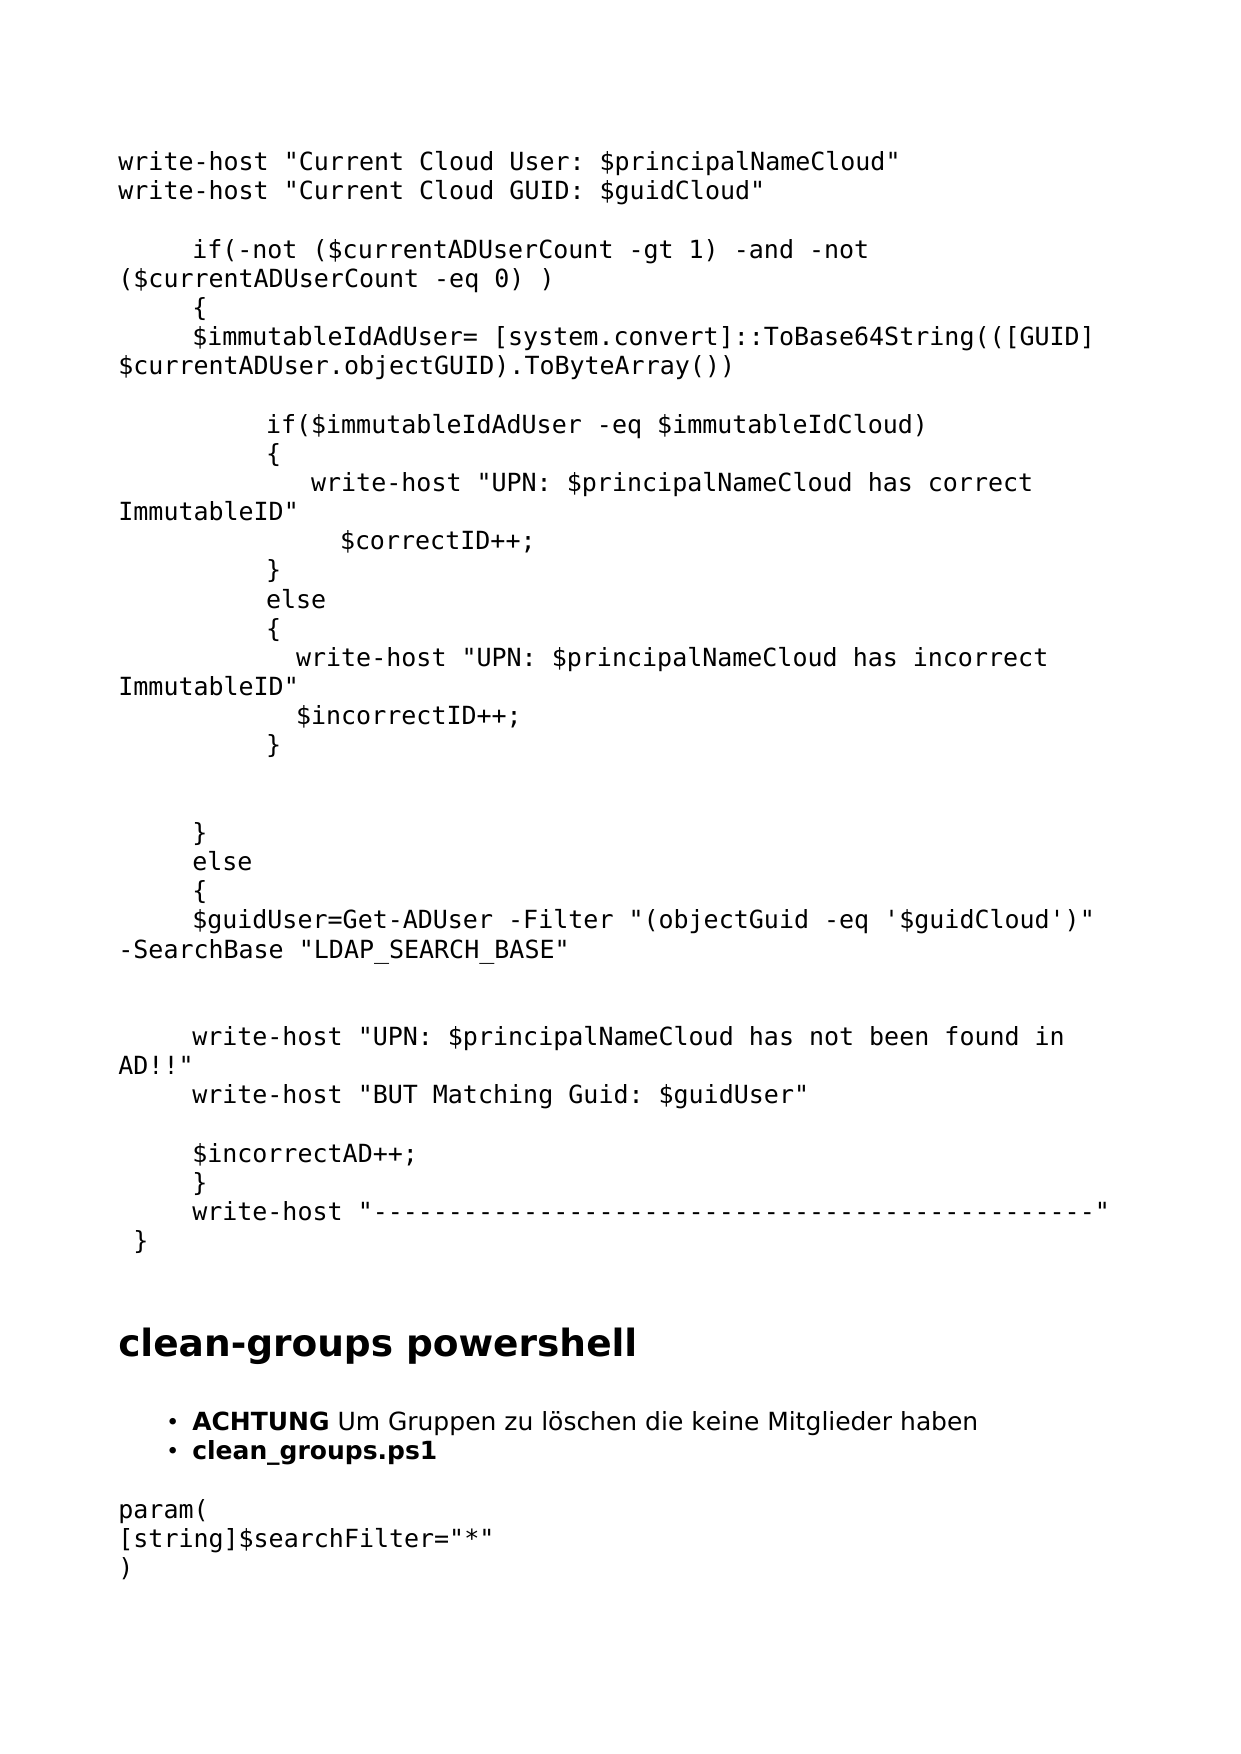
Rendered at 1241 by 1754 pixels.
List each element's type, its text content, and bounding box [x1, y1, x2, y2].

subtitle clean-groups powershell [118, 1322, 1122, 1365]
list ACHTUNG Um Gruppen zu löschen die keine Mitglieder haben [177, 1407, 1122, 1436]
text param( [string]$searchFilter="*" ) [118, 1495, 1122, 1612]
text write-host "Current Cloud User: $principalNameCloud" write-host "Current Cloud GUID: $guidCloud" if(-not ($currentADUserCount -gt 1) -and -not ($currentADUserCount -eq 0) ) { $immutableIdAdUser= [system.convert]::ToBase64String(([GUID]$currentADUser.objectGUID).ToByteArray()) if($immutableIdAdUser -eq $immutableIdCloud) { write-host "UPN: $principalNameCloud has correct ImmutableID" $correctID++; } else { write-host "UPN: $principalNameCloud has incorrect ImmutableID" $incorrectID++; } } else { $guidUser=Get-ADUser -Filter "(objectGuid -eq '$guidCloud')" -SearchBase "LDAP_SEARCH_BASE" write-host "UPN: $principalNameCloud has not been found in AD!!" write-host "BUT Matching Guid: $guidUser" $incorrectAD++; } write-host "------------------------------------------------" } [118, 118, 1122, 1285]
list clean_groups.ps1 [177, 1436, 1122, 1466]
